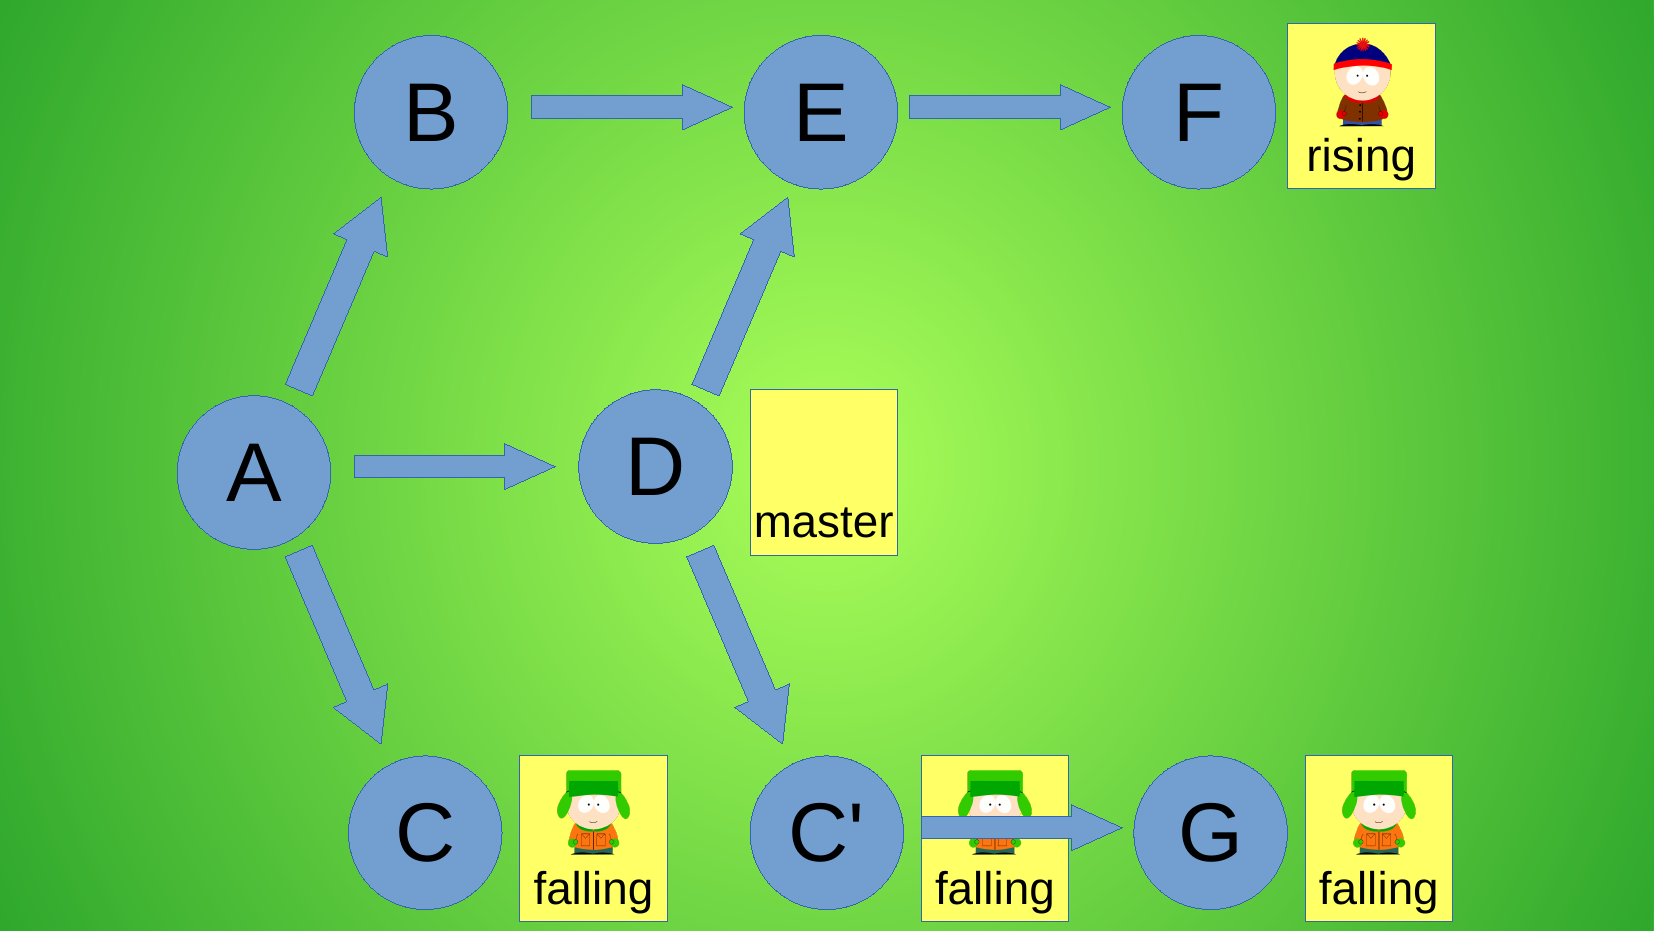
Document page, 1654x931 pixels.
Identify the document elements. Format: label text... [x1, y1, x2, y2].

text_box [921, 804, 1123, 851]
picture [956, 767, 1034, 816]
text_box A [177, 395, 331, 550]
text_box falling [921, 839, 1069, 922]
text_box G [1133, 755, 1288, 910]
text_box F [1122, 35, 1276, 190]
text_box [909, 84, 1111, 130]
text_box rising [1287, 23, 1436, 189]
text_box [691, 197, 795, 396]
text_box falling [1305, 755, 1453, 922]
text_box [531, 84, 733, 130]
picture [555, 767, 632, 857]
text_box E [744, 35, 898, 190]
text_box [285, 197, 388, 396]
text_box [354, 443, 556, 490]
text_box B [354, 35, 508, 190]
text_box falling [519, 755, 668, 922]
text_box C [348, 755, 503, 910]
picture [956, 839, 1034, 857]
text_box falling [921, 755, 1069, 816]
text_box [686, 545, 790, 744]
picture [1331, 35, 1394, 128]
text_box master [750, 389, 898, 556]
text_box D [578, 389, 733, 544]
text_box C' [750, 755, 904, 910]
text_box [285, 545, 388, 744]
picture [1340, 767, 1418, 857]
